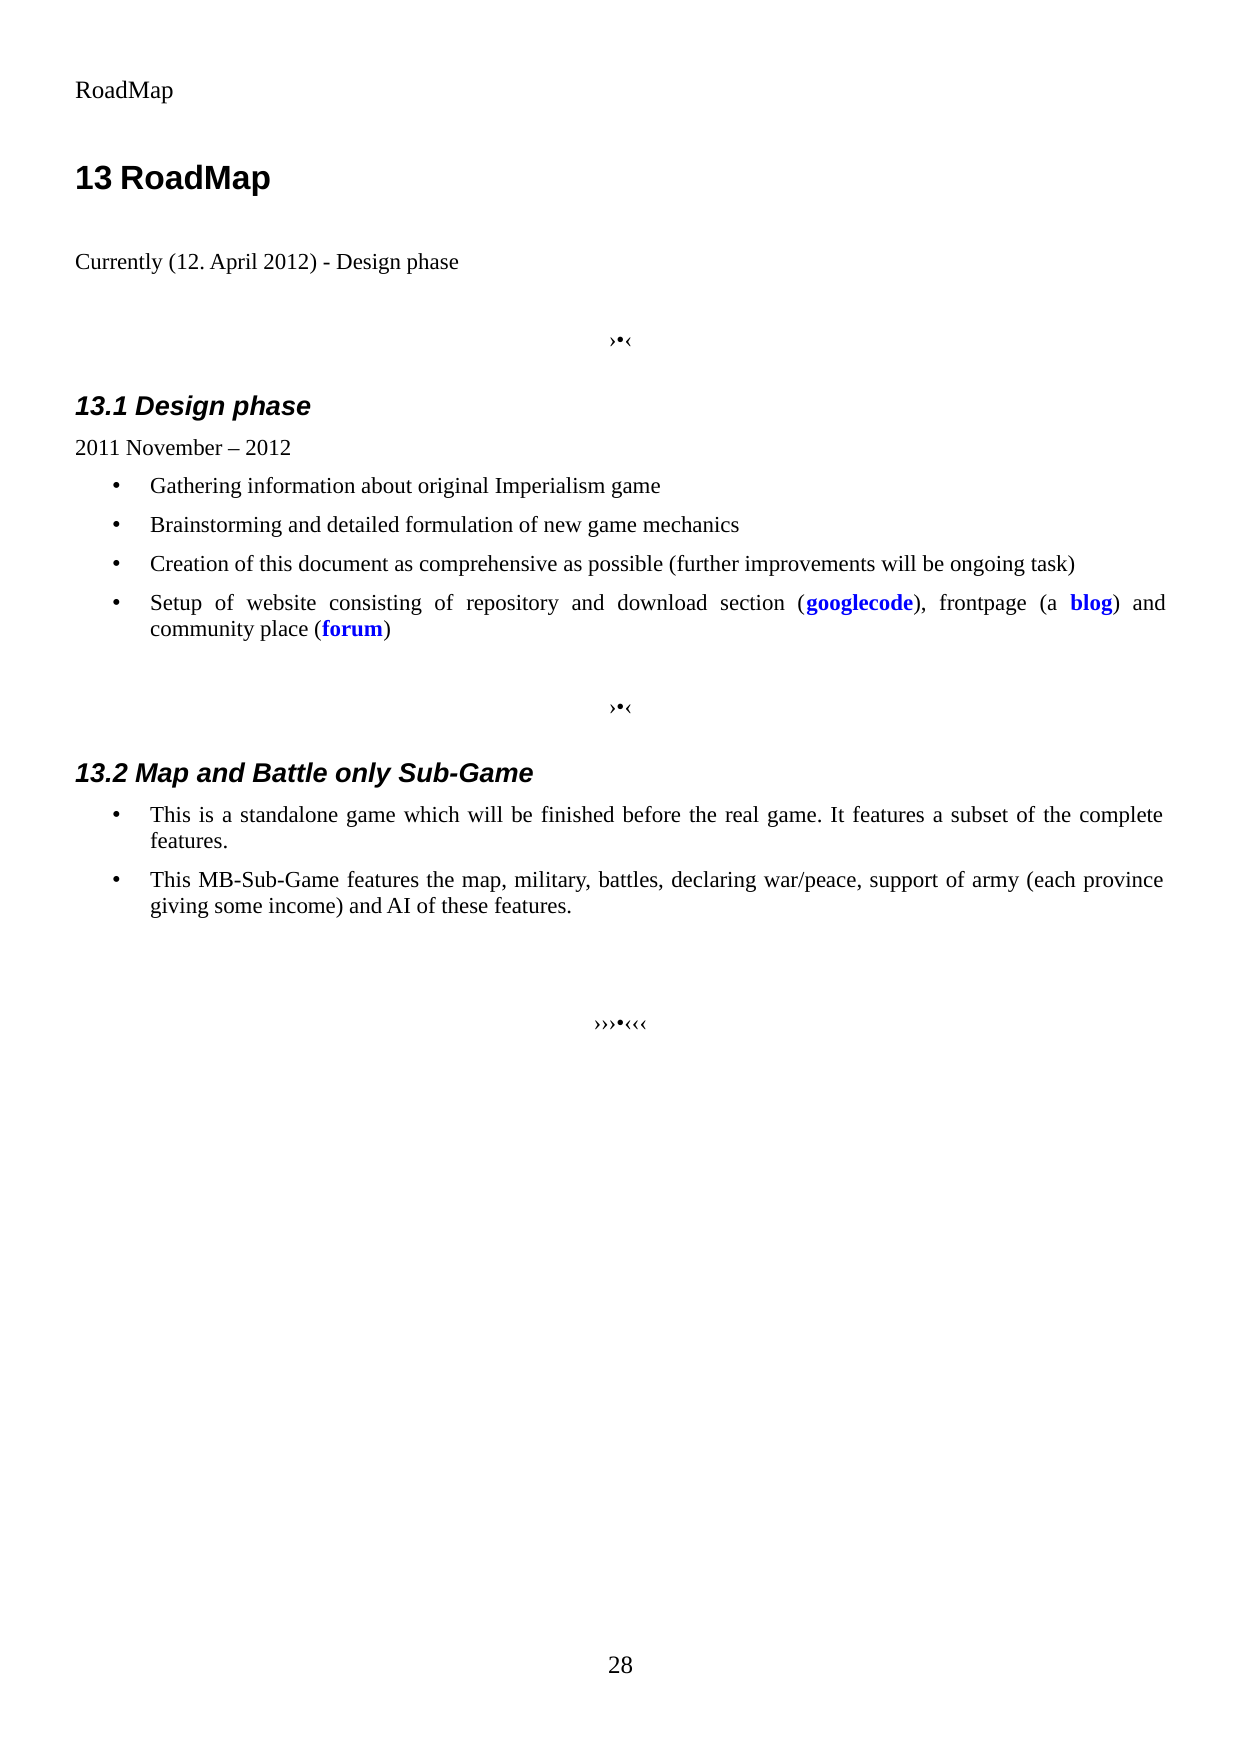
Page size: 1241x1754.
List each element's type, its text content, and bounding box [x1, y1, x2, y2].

text ›•‹ [75, 693, 1166, 719]
subtitle Design phase [75, 390, 1166, 421]
list This MB-Sub-Game features the map, military, battles, declaring war/peace, support of army (each province giving some income) and AI of these features. [112, 866, 1166, 918]
list Gathering information about original Imperialism game [112, 472, 1166, 499]
list Brainstorming and detailed formulation of new game mechanics [112, 511, 1166, 538]
text ›•‹ [75, 326, 1166, 352]
text ›››•‹‹‹ [75, 1009, 1166, 1035]
list Creation of this document as comprehensive as possible (further improvements will be ongoing task) [112, 550, 1166, 576]
text 2011 November – 2012 [75, 433, 1166, 460]
list Setup of website consisting of repository and download section (googlecode), frontpage (a blog) and community place (forum) [112, 589, 1166, 642]
subtitle Map and Battle only Sub-Game [75, 757, 1166, 788]
subtitle RoadMap [75, 158, 1166, 197]
list This is a standalone game which will be finished before the real game. It features a subset of the complete features. [112, 801, 1166, 853]
text Currently (12. April 2012) - Design phase [75, 248, 1166, 274]
